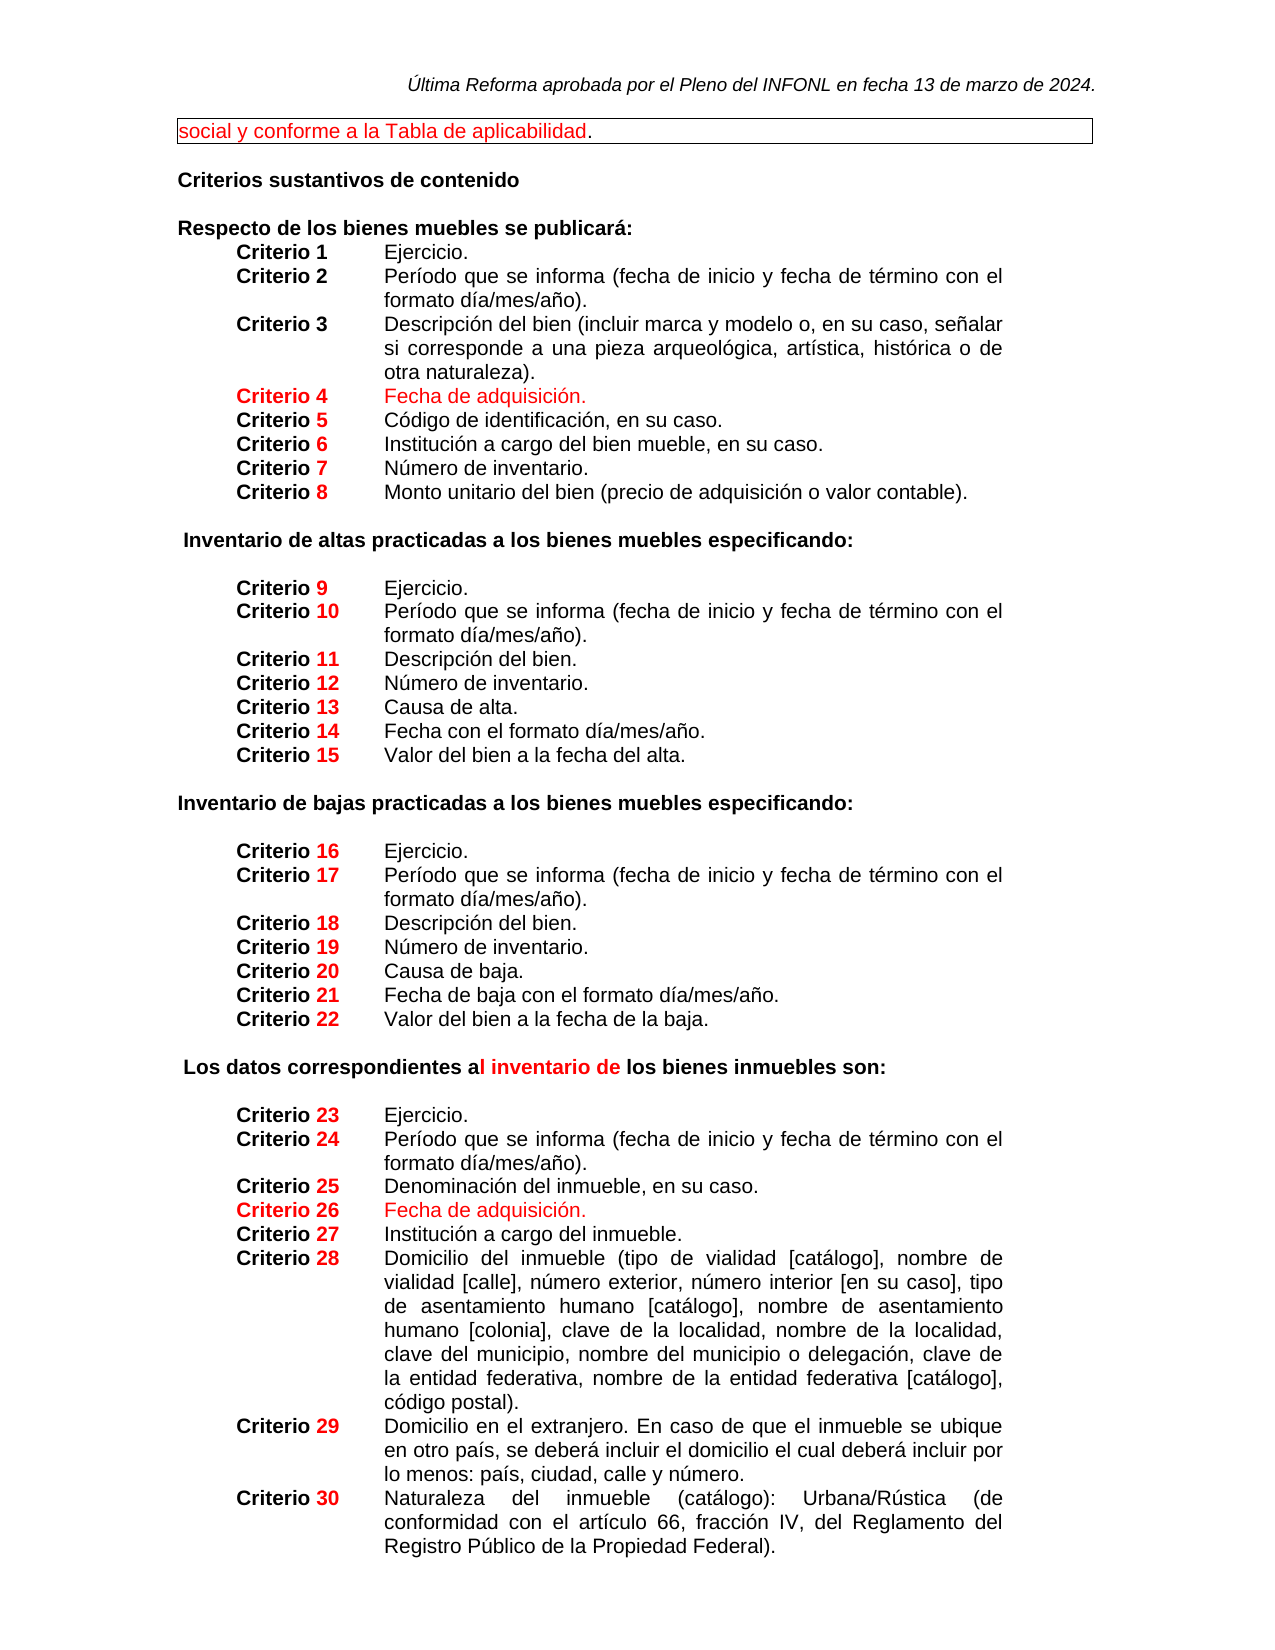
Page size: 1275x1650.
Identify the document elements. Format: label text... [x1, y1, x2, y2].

text Criterio 29 Domicilio en el extranjero. En caso de que el inmueble se ubique en otro país, se deberá incluir el domicilio el cual deberá incluir por lo menos: país, ciudad, calle y número. [236, 1414, 1004, 1486]
text Criterio 27 Institución a cargo del inmueble. [236, 1222, 1004, 1246]
text Criterio 5 Código de identificación, en su caso. [236, 408, 1004, 432]
text Inventario de altas practicadas a los bienes muebles especificando: [177, 527, 1004, 551]
text Criterio 9 Ejercicio. [236, 575, 1004, 599]
text Criterio 20 Causa de baja. [236, 959, 1004, 983]
text Criterio 19 Número de inventario. [236, 935, 1004, 959]
text Criterio 22 Valor del bien a la fecha de la baja. [236, 1007, 1004, 1031]
text social y conforme a la Tabla de aplicabilidad. [178, 119, 1092, 143]
text Criterio 2 Período que se informa (fecha de inicio y fecha de término con el formato día/mes/año). [236, 264, 1004, 312]
text Criterio 18 Descripción del bien. [236, 911, 1004, 935]
text Criterio 14 Fecha con el formato día/mes/año. [236, 719, 1004, 743]
text Criterio 30 Naturaleza del inmueble (catálogo): Urbana/Rústica (de conformidad con el artículo 66, fracción IV, del Reglamento del Registro Público de la Propiedad Federal). [236, 1486, 1004, 1558]
text Criterio 1 Ejercicio. [236, 240, 1004, 264]
text Criterio 4 Fecha de adquisición. [236, 384, 1004, 408]
text Inventario de bajas practicadas a los bienes muebles especificando: [177, 791, 1004, 815]
text Criterio 12 Número de inventario. [236, 671, 1004, 695]
text Criterio 15 Valor del bien a la fecha del alta. [236, 743, 1004, 767]
text Criterio 6 Institución a cargo del bien mueble, en su caso. [236, 432, 1004, 456]
text Criterio 11 Descripción del bien. [236, 647, 1004, 671]
text Criterio 7 Número de inventario. [236, 456, 1004, 479]
text Criterio 21 Fecha de baja con el formato día/mes/año. [236, 983, 1004, 1007]
text Criterio 13 Causa de alta. [236, 695, 1004, 719]
text Criterio 8 Monto unitario del bien (precio de adquisición o valor contable). [236, 479, 1004, 503]
text Criterio 17 Período que se informa (fecha de inicio y fecha de término con el formato día/mes/año). [236, 863, 1004, 911]
text Criterio 25 Denominación del inmueble, en su caso. [236, 1174, 1004, 1198]
text Criterio 16 Ejercicio. [236, 839, 1004, 863]
text Criterio 3 Descripción del bien (incluir marca y modelo o, en su caso, señalar si corresponde a una pieza arqueológica, artística, histórica o de otra naturaleza). [236, 312, 1004, 384]
text Respecto de los bienes muebles se publicará: [177, 216, 1004, 240]
text Criterio 28 Domicilio del inmueble (tipo de vialidad [catálogo], nombre de vialidad [calle], número exterior, número interior [en su caso], tipo de asentamiento humano [catálogo], nombre de asentamiento humano [colonia], clave de la localidad, nombre de la localidad, clave del municipio, nombre del municipio o delegación, clave de la entidad federativa, nombre de la entidad federativa [catálogo], código postal). [236, 1246, 1004, 1414]
text Los datos correspondientes al inventario de los bienes inmuebles son: [177, 1054, 1004, 1078]
text Criterio 26 Fecha de adquisición. [236, 1198, 1004, 1222]
text Criterios sustantivos de contenido [177, 168, 1009, 192]
text Criterio 10 Período que se informa (fecha de inicio y fecha de término con el formato día/mes/año). [236, 599, 1004, 647]
text Criterio 24 Período que se informa (fecha de inicio y fecha de término con el formato día/mes/año). [236, 1126, 1004, 1174]
text Criterio 23 Ejercicio. [236, 1102, 1004, 1126]
